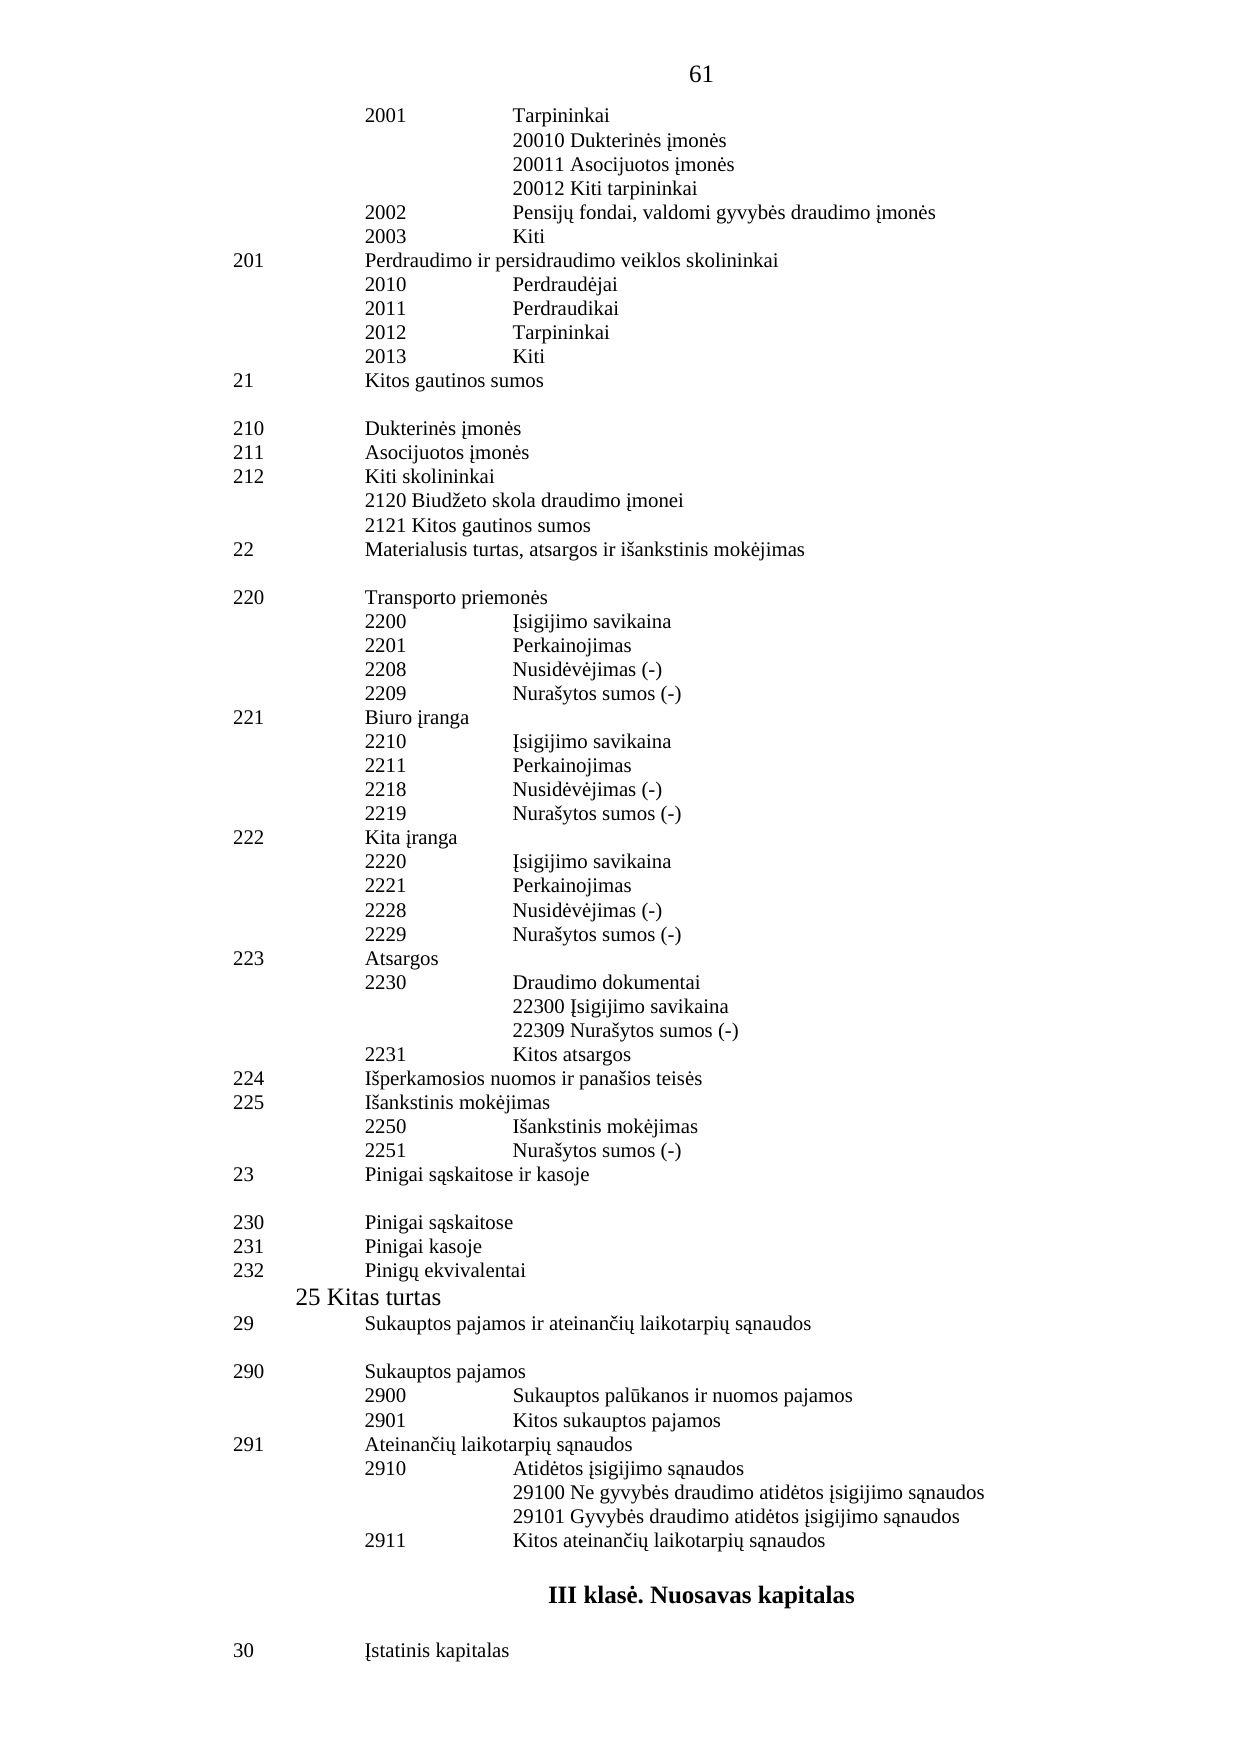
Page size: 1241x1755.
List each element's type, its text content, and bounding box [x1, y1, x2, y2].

table_cell [222, 898, 353, 922]
table_cell [353, 561, 1225, 585]
table_cell [222, 1042, 353, 1066]
table_cell [222, 513, 353, 537]
table_cell [222, 874, 353, 897]
table_cell Įsigijimo savikaina [501, 609, 1225, 633]
table_cell Pensijų fondai, valdomi gyvybės draudimo įmonės [501, 200, 1225, 224]
table_cell Nurašytos sumos (-) [501, 922, 1225, 946]
table_cell [222, 1480, 353, 1504]
table_cell Išperkamosios nuomos ir panašios teisės [353, 1066, 1225, 1090]
table_cell 23 [222, 1162, 353, 1186]
table_cell [222, 801, 353, 825]
table_cell Nusidėvėjimas (-) [501, 777, 1225, 801]
table_cell 2201 [353, 633, 501, 657]
table_cell [222, 849, 353, 873]
table_cell [353, 1504, 501, 1528]
table_cell [222, 729, 353, 753]
table_cell [353, 1480, 501, 1504]
text III klasė. Nuosavas kapitalas [222, 1581, 1181, 1609]
table_cell Kiti [501, 344, 1225, 368]
table_cell Nurašytos sumos (-) [501, 681, 1225, 705]
table_cell [222, 633, 353, 657]
table_cell [222, 104, 353, 127]
table_cell 222 [222, 825, 353, 849]
table_cell 21 [222, 368, 353, 392]
table_cell Sukauptos palūkanos ir nuomos pajamos [501, 1384, 1225, 1407]
table_cell [353, 994, 501, 1018]
table_cell [222, 994, 353, 1018]
table_cell [222, 1384, 353, 1407]
table_cell 210 [222, 416, 353, 440]
table_cell Sukauptos pajamos [353, 1359, 1225, 1383]
table_cell [222, 777, 353, 801]
table_cell [222, 176, 353, 200]
table_cell Kitos sukauptos pajamos [501, 1408, 1225, 1432]
table_cell Nusidėvėjimas (-) [501, 657, 1225, 681]
table_cell Pinigai kasoje [353, 1234, 1225, 1258]
table_cell 2209 [353, 681, 501, 705]
table_cell 2011 [353, 296, 501, 320]
table_cell 2219 [353, 801, 501, 825]
table_cell Tarpininkai [501, 320, 1225, 344]
table_cell Tarpininkai [501, 104, 1225, 127]
table_cell [222, 1528, 353, 1552]
table_cell [222, 152, 353, 176]
table_cell 22309 Nurašytos sumos (-) [501, 1018, 1225, 1042]
table_cell 2221 [353, 874, 501, 897]
table_cell 20011 Asocijuotos įmonės [501, 152, 1225, 176]
table_cell [222, 320, 353, 344]
table_cell 29101 Gyvybės draudimo atidėtos įsigijimo sąnaudos [501, 1504, 1225, 1528]
table_cell Kitos gautinos sumos [353, 368, 1225, 392]
table_cell [222, 1186, 353, 1210]
table_cell Perkainojimas [501, 633, 1225, 657]
table_cell Perkainojimas [501, 874, 1225, 897]
table_cell Pinigai sąskaitose [353, 1210, 1225, 1234]
table_cell Kitos ateinančių laikotarpių sąnaudos [501, 1528, 1225, 1552]
table_cell Kita įranga [353, 825, 1225, 849]
table_cell 2220 [353, 849, 501, 873]
table_cell 2901 [353, 1408, 501, 1432]
table_cell [353, 1018, 501, 1042]
table_header Sukauptos pajamos ir ateinančių laikotarpių sąnaudos [353, 1311, 1225, 1335]
table_cell Kiti [501, 224, 1225, 248]
table_cell [222, 657, 353, 681]
table_cell 291 [222, 1432, 353, 1456]
text 25 Kitas turtas [222, 1282, 1181, 1311]
table_cell 20012 Kiti tarpininkai [501, 176, 1225, 200]
table_cell 2211 [353, 753, 501, 777]
table_cell 2208 [353, 657, 501, 681]
table_cell 212 [222, 464, 353, 488]
table_cell 221 [222, 705, 353, 729]
table_cell Nurašytos sumos (-) [501, 801, 1225, 825]
table_cell [353, 176, 501, 200]
table_cell Kiti skolininkai [353, 464, 1225, 488]
table_cell [222, 489, 353, 512]
table_cell [222, 1504, 353, 1528]
table_cell [353, 152, 501, 176]
table_cell 2210 [353, 729, 501, 753]
table_cell [222, 970, 353, 994]
table_cell 2218 [353, 777, 501, 801]
table_cell Įsigijimo savikaina [501, 849, 1225, 873]
table_cell Atsargos [353, 946, 1225, 970]
table_cell [222, 200, 353, 224]
table_cell 2003 [353, 224, 501, 248]
table_cell Išankstinis mokėjimas [353, 1090, 1225, 1114]
table_cell Kitos atsargos [501, 1042, 1225, 1066]
table_cell Transporto priemonės [353, 585, 1225, 609]
table_cell 2001 [353, 104, 501, 127]
table_cell [222, 1456, 353, 1480]
table_cell 2900 [353, 1384, 501, 1407]
table_cell 211 [222, 440, 353, 464]
table_cell Išankstinis mokėjimas [501, 1114, 1225, 1138]
table_cell [353, 1186, 1225, 1210]
table_cell 2121 Kitos gautinos sumos [353, 513, 1225, 537]
table_cell [222, 1018, 353, 1042]
table_cell [222, 681, 353, 705]
table_cell Asocijuotos įmonės [353, 440, 1225, 464]
table_header Įstatinis kapitalas [353, 1638, 1225, 1662]
table_cell 224 [222, 1066, 353, 1090]
table_cell 232 [222, 1259, 353, 1282]
table_cell 290 [222, 1359, 353, 1383]
table_cell 201 [222, 248, 353, 272]
table_cell [353, 128, 501, 152]
table_cell Pinigai sąskaitose ir kasoje [353, 1162, 1225, 1186]
table_cell Perdraudikai [501, 296, 1225, 320]
table_cell 2228 [353, 898, 501, 922]
table_cell 2002 [353, 200, 501, 224]
table_cell [222, 344, 353, 368]
table_cell 225 [222, 1090, 353, 1114]
table_cell [222, 561, 353, 585]
table_cell 2911 [353, 1528, 501, 1552]
table_cell 2910 [353, 1456, 501, 1480]
table_cell [222, 272, 353, 296]
table_cell [222, 1335, 353, 1359]
table_cell Įsigijimo savikaina [501, 729, 1225, 753]
table_cell 2230 [353, 970, 501, 994]
table_cell Draudimo dokumentai [501, 970, 1225, 994]
table_cell 2231 [353, 1042, 501, 1066]
table_cell [222, 1138, 353, 1162]
table_cell 223 [222, 946, 353, 970]
table_cell 231 [222, 1234, 353, 1258]
table_cell Ateinančių laikotarpių sąnaudos [353, 1432, 1225, 1456]
table_cell [222, 392, 353, 416]
table_cell 2120 Biudžeto skola draudimo įmonei [353, 489, 1225, 512]
table_cell [222, 1114, 353, 1138]
table_cell 230 [222, 1210, 353, 1234]
table_cell 22 [222, 537, 353, 561]
table_cell Atidėtos įsigijimo sąnaudos [501, 1456, 1225, 1480]
table_cell Perdraudėjai [501, 272, 1225, 296]
table_cell Nusidėvėjimas (-) [501, 898, 1225, 922]
table_cell 2250 [353, 1114, 501, 1138]
table_cell Materialusis turtas, atsargos ir išankstinis mokėjimas [353, 537, 1225, 561]
table_cell 22300 Įsigijimo savikaina [501, 994, 1225, 1018]
table_cell 220 [222, 585, 353, 609]
table_cell [222, 609, 353, 633]
table_cell [222, 128, 353, 152]
table_cell Pinigų ekvivalentai [353, 1259, 1225, 1282]
table_cell [353, 1335, 1225, 1359]
table_cell 2013 [353, 344, 501, 368]
table_cell Perkainojimas [501, 753, 1225, 777]
table_cell [353, 392, 1225, 416]
table_cell 2229 [353, 922, 501, 946]
table_cell 29100 Ne gyvybės draudimo atidėtos įsigijimo sąnaudos [501, 1480, 1225, 1504]
table_cell [222, 224, 353, 248]
table_cell 2251 [353, 1138, 501, 1162]
table_cell 2012 [353, 320, 501, 344]
table_cell [222, 753, 353, 777]
table_cell Perdraudimo ir persidraudimo veiklos skolininkai [353, 248, 1225, 272]
table_cell 2200 [353, 609, 501, 633]
table_header 29 [222, 1311, 353, 1335]
table_cell 2010 [353, 272, 501, 296]
table_cell Biuro įranga [353, 705, 1225, 729]
table_header 30 [222, 1638, 353, 1662]
table_cell [222, 1408, 353, 1432]
table_cell Dukterinės įmonės [353, 416, 1225, 440]
table_cell [222, 296, 353, 320]
table_cell 20010 Dukterinės įmonės [501, 128, 1225, 152]
table_cell Nurašytos sumos (-) [501, 1138, 1225, 1162]
table_cell [222, 922, 353, 946]
